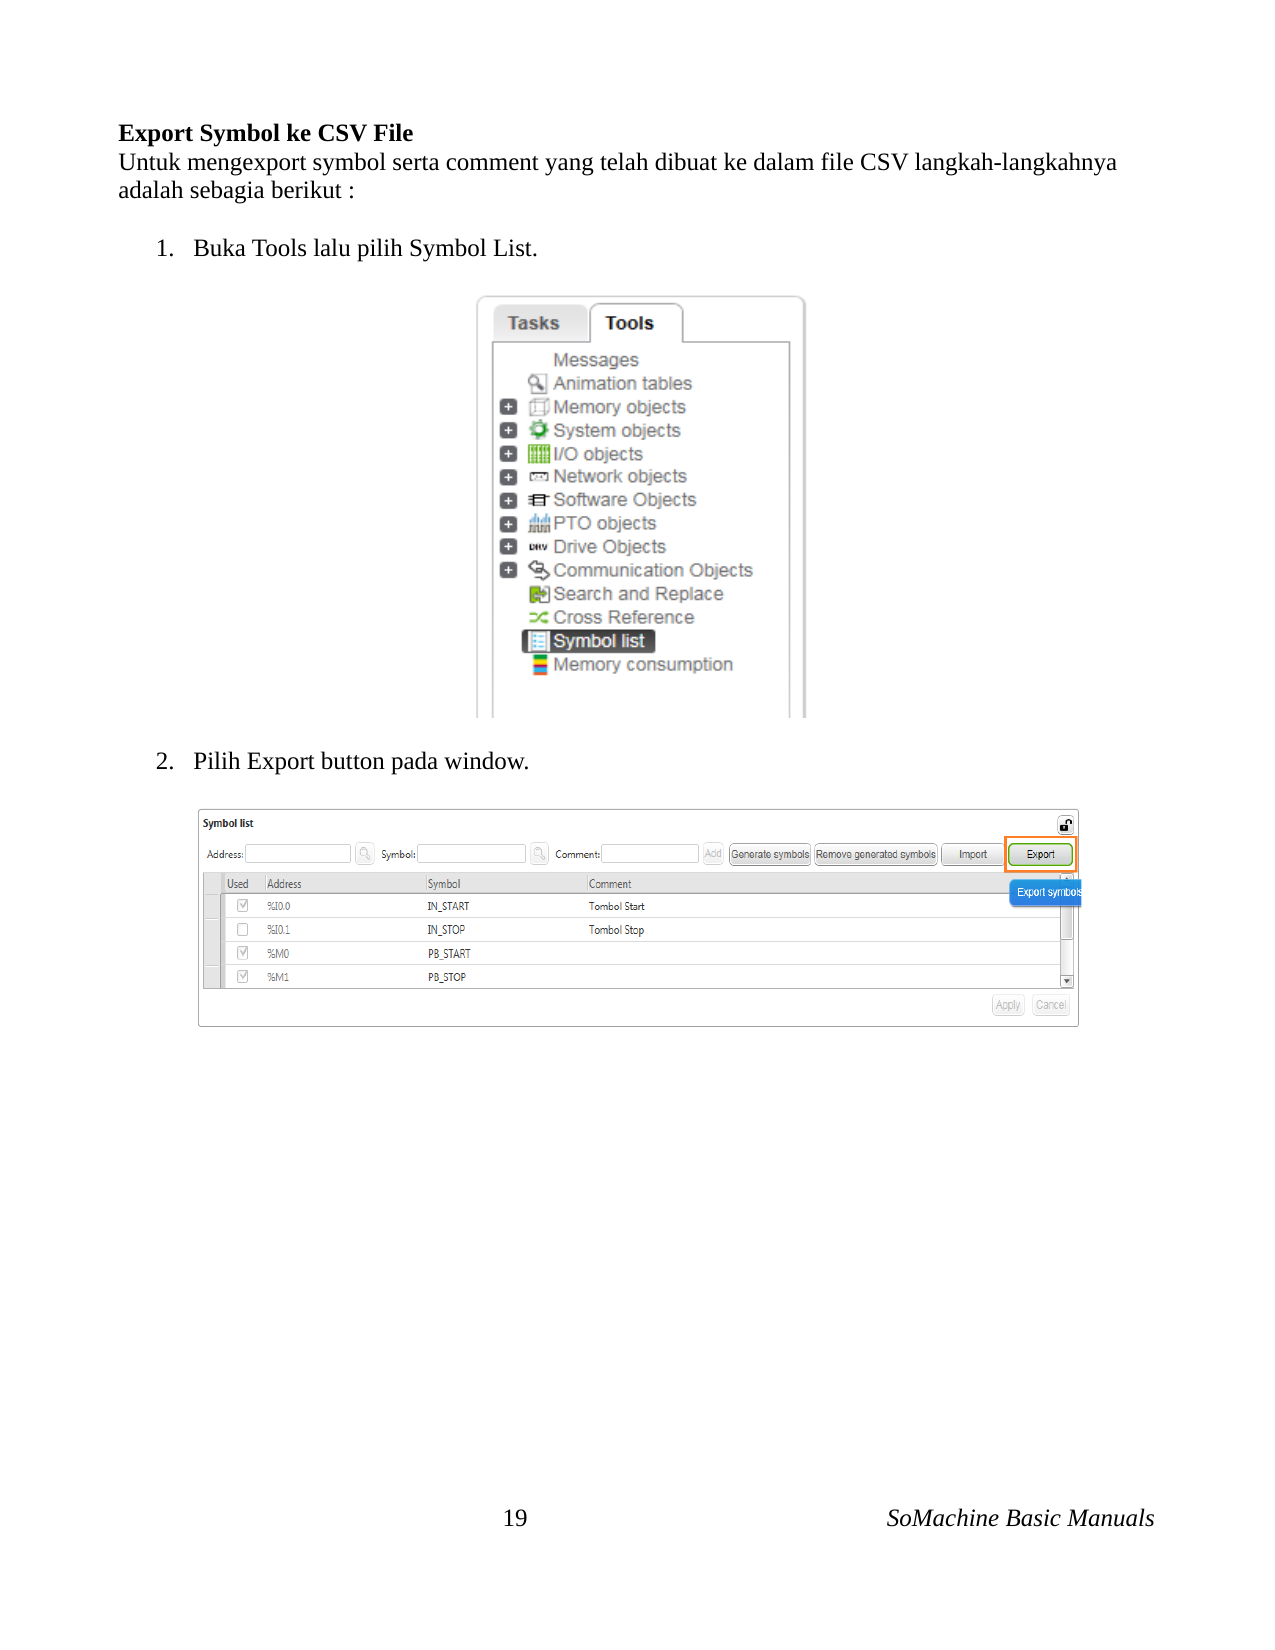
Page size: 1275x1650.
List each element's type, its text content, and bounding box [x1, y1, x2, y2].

picture [464, 290, 811, 718]
text Export Symbol ke CSV File [118, 118, 1157, 147]
list Buka Tools lalu pilih Symbol List. [156, 233, 1157, 262]
text Untuk mengexport symbol serta comment yang telah dibuat ke dalam file CSV langkah-langkahnya adalah sebagia berikut : [118, 147, 1157, 204]
picture [193, 803, 1082, 1029]
list Pilih Export button pada window. [156, 746, 1157, 775]
